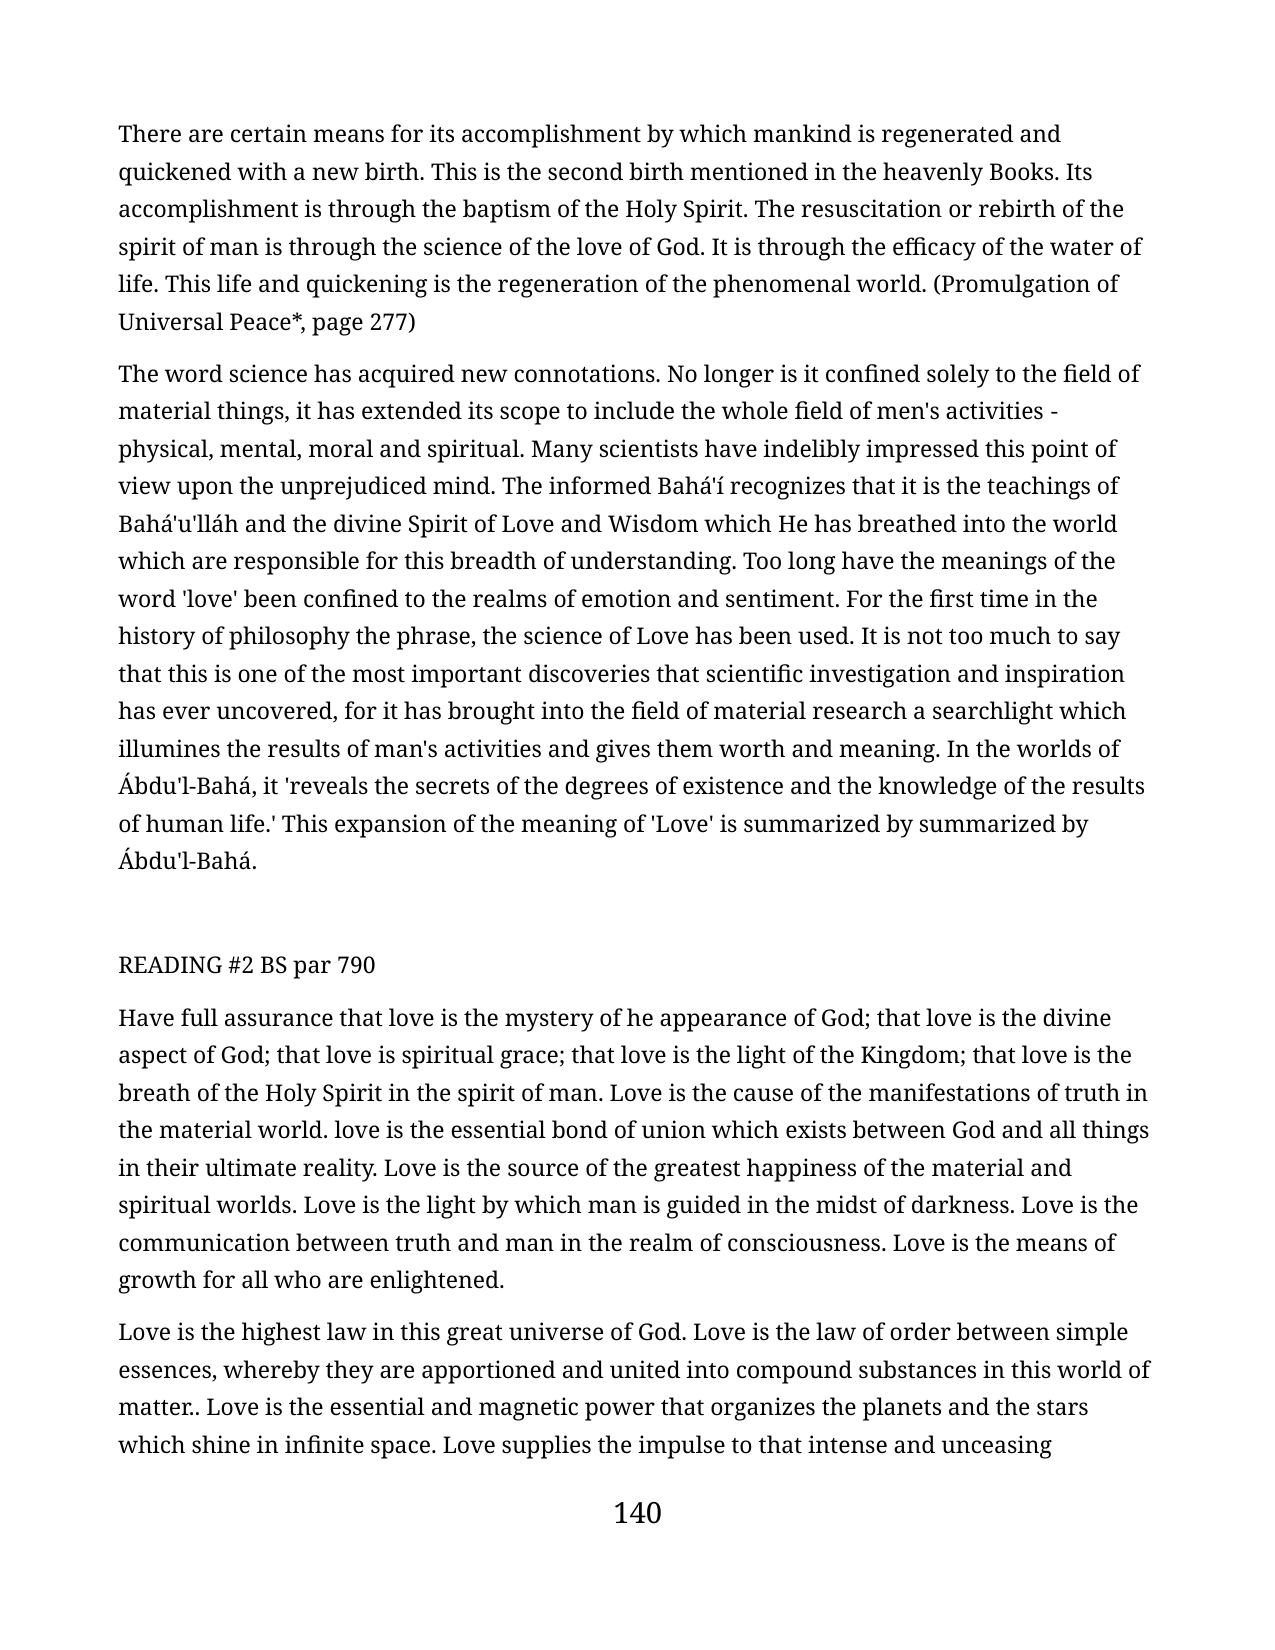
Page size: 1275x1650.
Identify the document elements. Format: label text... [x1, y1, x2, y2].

text Have full assurance that love is the mystery of he appearance of God; that love is the divine aspect of God; that love is spiritual grace; that love is the light of the Kingdom; that love is the breath of the Holy Spirit in the spirit of man. Love is the cause of the manifestations of truth in the material world. love is the essential bond of union which exists between God and all things in their ultimate reality. Love is the source of the greatest happiness of the material and spiritual worlds. Love is the light by which man is guided in the midst of darkness. Love is the communication between truth and man in the realm of consciousness. Love is the means of growth for all who are enlightened. [118, 1001, 1157, 1295]
text There are certain means for its accomplishment by which mankind is regenerated and quickened with a new birth. This is the second birth mentioned in the heavenly Books. Its accomplishment is through the baptism of the Holy Spirit. The resuscitation or rebirth of the spirit of man is through the science of the love of God. It is through the efficacy of the water of life. This life and quickening is the regeneration of the phenomenal world. (Promulgation of Universal Peace*, page 277) [118, 118, 1157, 337]
text READING #2 BS par 790 [118, 949, 1157, 981]
text Love is the highest law in this great universe of God. Love is the law of order between simple essences, whereby they are apportioned and united into compound substances in this world of matter.. Love is the essential and magnetic power that organizes the planets and the stars which shine in infinite space. Love supplies the impulse to that intense and unceasing [118, 1316, 1157, 1460]
text The word science has acquired new connotations. No longer is it confined solely to the field of material things, it has extended its scope to include the whole field of men's activities ‑ physical, mental, moral and spiritual. Many scientists have indelibly impressed this point of view upon the unprejudiced mind. The informed Bahá'í recognizes that it is the teachings of Bahá'u'lláh and the divine Spirit of Love and Wisdom which He has breathed into the world which are responsible for this breadth of understanding. Too long have the meanings of the word 'love' been confined to the realms of emotion and sentiment. For the first time in the history of philosophy the phrase, the science of Love has been used. It is not too much to say that this is one of the most important discoveries that scientific investigation and inspiration has ever uncovered, for it has brought into the field of material research a searchlight which illumines the results of man's activities and gives them worth and meaning. In the worlds of Ábdu'l-Bahá, it 'reveals the secrets of the degrees of existence and the knowledge of the results of human life.' This expansion of the meaning of 'Love' is summarized by summarized by Ábdu'l-Bahá. [118, 358, 1157, 876]
